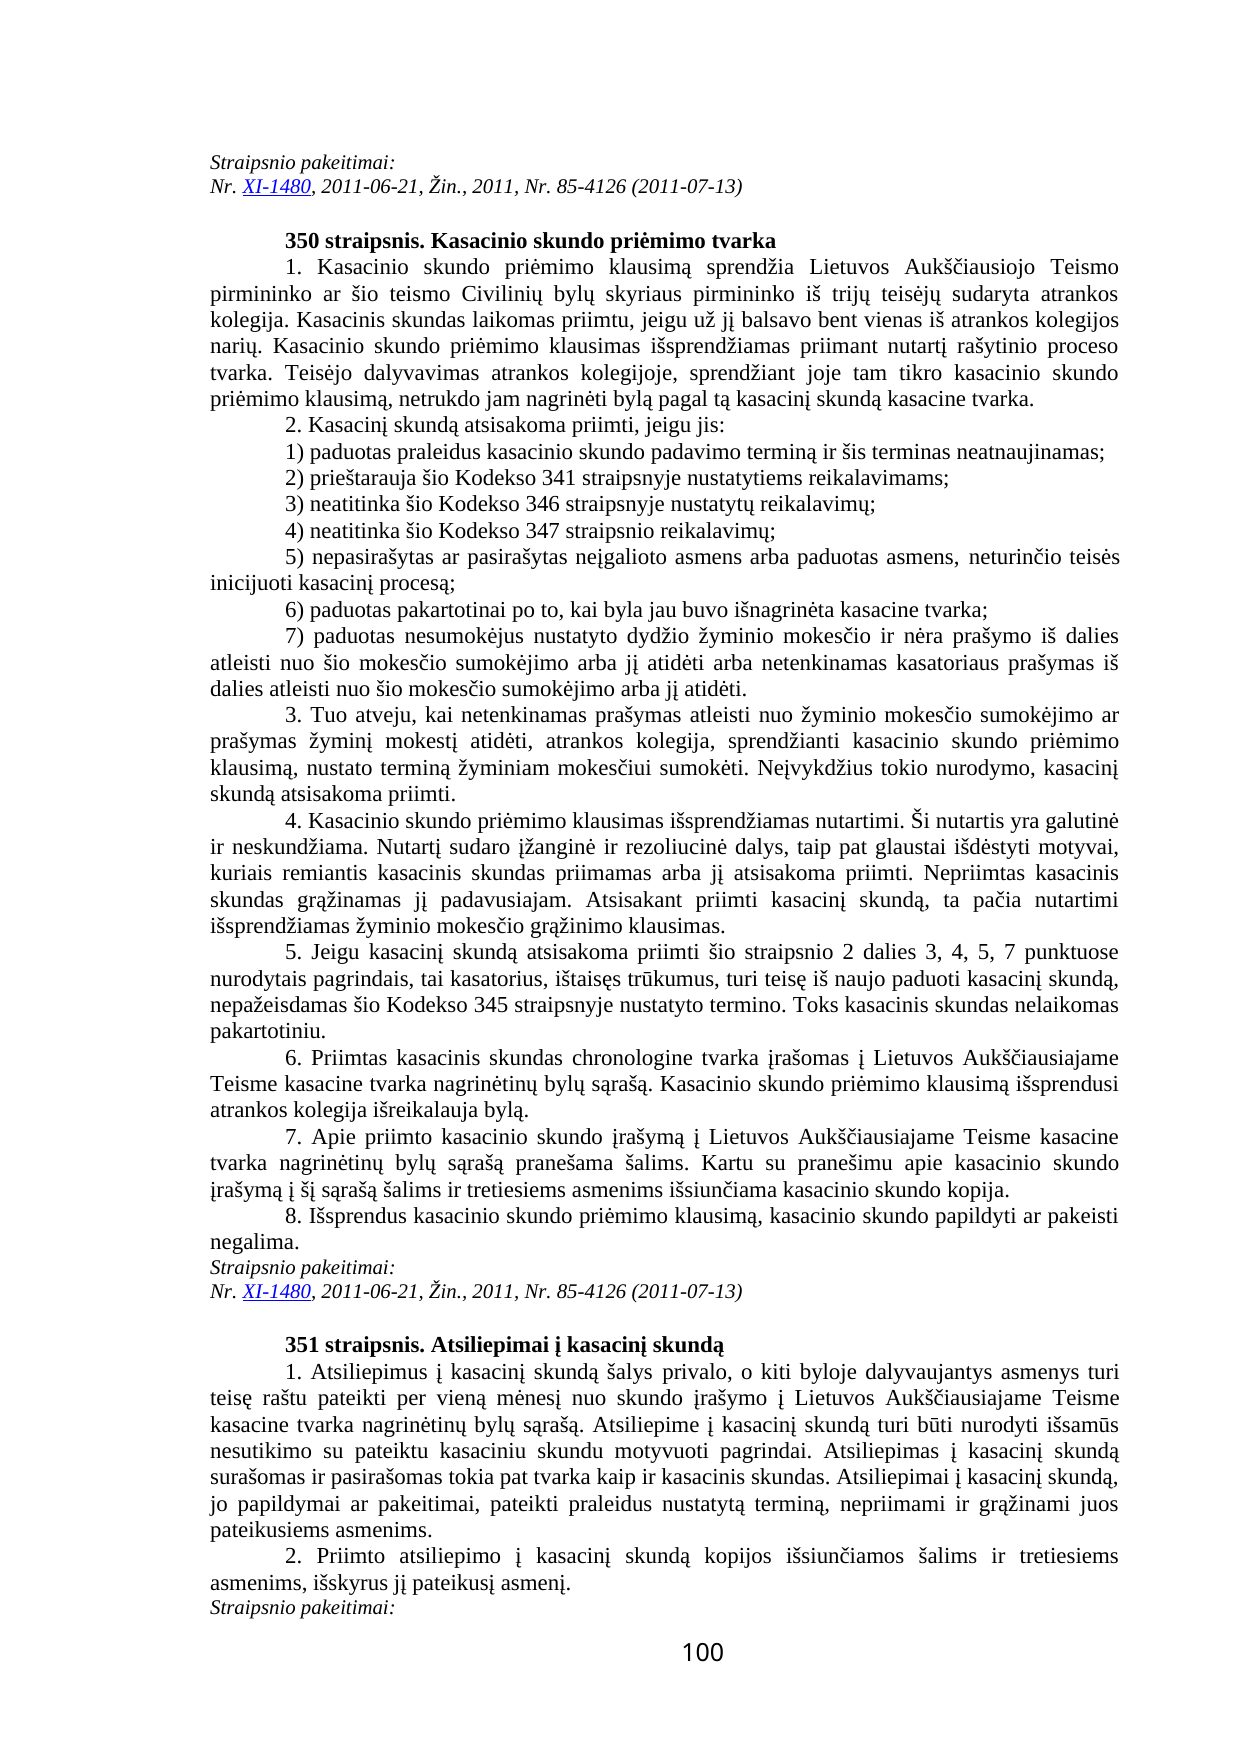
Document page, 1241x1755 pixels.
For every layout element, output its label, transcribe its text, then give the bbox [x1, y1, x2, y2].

text 1. Kasacinio skundo priėmimo klausimą sprendžia Lietuvos Aukščiausiojo Teismo pirmininko ar šio teismo Civilinių bylų skyriaus pirmininko iš trijų teisėjų sudaryta atrankos kolegija. Kasacinis skundas laikomas priimtu, jeigu už jį balsavo bent vienas iš atrankos kolegijos narių. Kasacinio skundo priėmimo klausimas išsprendžiamas priimant nutartį rašytinio proceso tvarka. Teisėjo dalyvavimas atrankos kolegijoje, sprendžiant joje tam tikro kasacinio skundo priėmimo klausimą, netrukdo jam nagrinėti bylą pagal tą kasacinį skundą kasacine tvarka. [210, 253, 1120, 411]
text 351 straipsnis. Atsiliepimai į kasacinį skundą [210, 1332, 1120, 1358]
text 6) paduotas pakartotinai po to, kai byla jau buvo išnagrinėta kasacine tvarka; [210, 596, 1120, 622]
text Straipsnio pakeitimai: [210, 1595, 1120, 1619]
text 6. Priimtas kasacinis skundas chronologine tvarka įrašomas į Lietuvos Aukščiausiajame Teisme kasacine tvarka nagrinėtinų bylų sąrašą. Kasacinio skundo priėmimo klausimą išsprendusi atrankos kolegija išreikalauja bylą. [210, 1044, 1120, 1123]
text 4) neatitinka šio Kodekso 347 straipsnio reikalavimų; [210, 517, 1120, 543]
text Straipsnio pakeitimai: [210, 150, 1120, 174]
text 4. Kasacinio skundo priėmimo klausimas išsprendžiamas nutartimi. Ši nutartis yra galutinė ir neskundžiama. Nutartį sudaro įžanginė ir rezoliucinė dalys, taip pat glaustai išdėstyti motyvai, kuriais remiantis kasacinis skundas priimamas arba jį atsisakoma priimti. Nepriimtas kasacinis skundas grąžinamas jį padavusiajam. Atsisakant priimti kasacinį skundą, ta pačia nutartimi išsprendžiamas žyminio mokesčio grąžinimo klausimas. [210, 807, 1120, 938]
text 1) paduotas praleidus kasacinio skundo padavimo terminą ir šis terminas neatnaujinamas; [210, 438, 1120, 464]
text 5) nepasirašytas ar pasirašytas neįgalioto asmens arba paduotas asmens, neturinčio teisės inicijuoti kasacinį procesą; [210, 543, 1120, 596]
text 2. Kasacinį skundą atsisakoma priimti, jeigu jis: [210, 411, 1120, 438]
text 3. Tuo atveju, kai netenkinamas prašymas atleisti nuo žyminio mokesčio sumokėjimo ar prašymas žyminį mokestį atidėti, atrankos kolegija, sprendžianti kasacinio skundo priėmimo klausimą, nustato terminą žyminiam mokesčiui sumokėti. Neįvykdžius tokio nurodymo, kasacinį skundą atsisakoma priimti. [210, 701, 1120, 807]
text 2. Priimto atsiliepimo į kasacinį skundą kopijos išsiunčiamos šalims ir tretiesiems asmenims, išskyrus jį pateikusį asmenį. [210, 1542, 1120, 1595]
text Straipsnio pakeitimai: [210, 1255, 1120, 1279]
text 5. Jeigu kasacinį skundą atsisakoma priimti šio straipsnio 2 dalies 3, 4, 5, 7 punktuose nurodytais pagrindais, tai kasatorius, ištaisęs trūkumus, turi teisę iš naujo paduoti kasacinį skundą, nepažeisdamas šio Kodekso 345 straipsnyje nustatyto termino. Toks kasacinis skundas nelaikomas pakartotiniu. [210, 938, 1120, 1044]
text 7) paduotas nesumokėjus nustatyto dydžio žyminio mokesčio ir nėra prašymo iš dalies atleisti nuo šio mokesčio sumokėjimo arba jį atidėti arba netenkinamas kasatoriaus prašymas iš dalies atleisti nuo šio mokesčio sumokėjimo arba jį atidėti. [210, 622, 1120, 701]
text 3) neatitinka šio Kodekso 346 straipsnyje nustatytų reikalavimų; [210, 490, 1120, 517]
text 2) prieštarauja šio Kodekso 341 straipsnyje nustatytiems reikalavimams; [210, 464, 1120, 490]
text 8. Išsprendus kasacinio skundo priėmimo klausimą, kasacinio skundo papildyti ar pakeisti negalima. [210, 1202, 1120, 1255]
text 350 straipsnis. Kasacinio skundo priėmimo tvarka [210, 227, 1120, 253]
text 1. Atsiliepimus į kasacinį skundą šalys privalo, o kiti byloje dalyvaujantys asmenys turi teisę raštu pateikti per vieną mėnesį nuo skundo įrašymo į Lietuvos Aukščiausiajame Teisme kasacine tvarka nagrinėtinų bylų sąrašą. Atsiliepime į kasacinį skundą turi būti nurodyti išsamūs nesutikimo su pateiktu kasaciniu skundu motyvuoti pagrindai. Atsiliepimas į kasacinį skundą surašomas ir pasirašomas tokia pat tvarka kaip ir kasacinis skundas. Atsiliepimai į kasacinį skundą, jo papildymai ar pakeitimai, pateikti praleidus nustatytą terminą, nepriimami ir grąžinami juos pateikusiems asmenims. [210, 1358, 1120, 1542]
text Nr. XI-1480, 2011-06-21, Žin., 2011, Nr. 85-4126 (2011-07-13) [210, 1279, 1120, 1303]
text 7. Apie priimto kasacinio skundo įrašymą į Lietuvos Aukščiausiajame Teisme kasacine tvarka nagrinėtinų bylų sąrašą pranešama šalims. Kartu su pranešimu apie kasacinio skundo įrašymą į šį sąrašą šalims ir tretiesiems asmenims išsiunčiama kasacinio skundo kopija. [210, 1123, 1120, 1202]
text Nr. XI-1480, 2011-06-21, Žin., 2011, Nr. 85-4126 (2011-07-13) [210, 174, 1120, 198]
